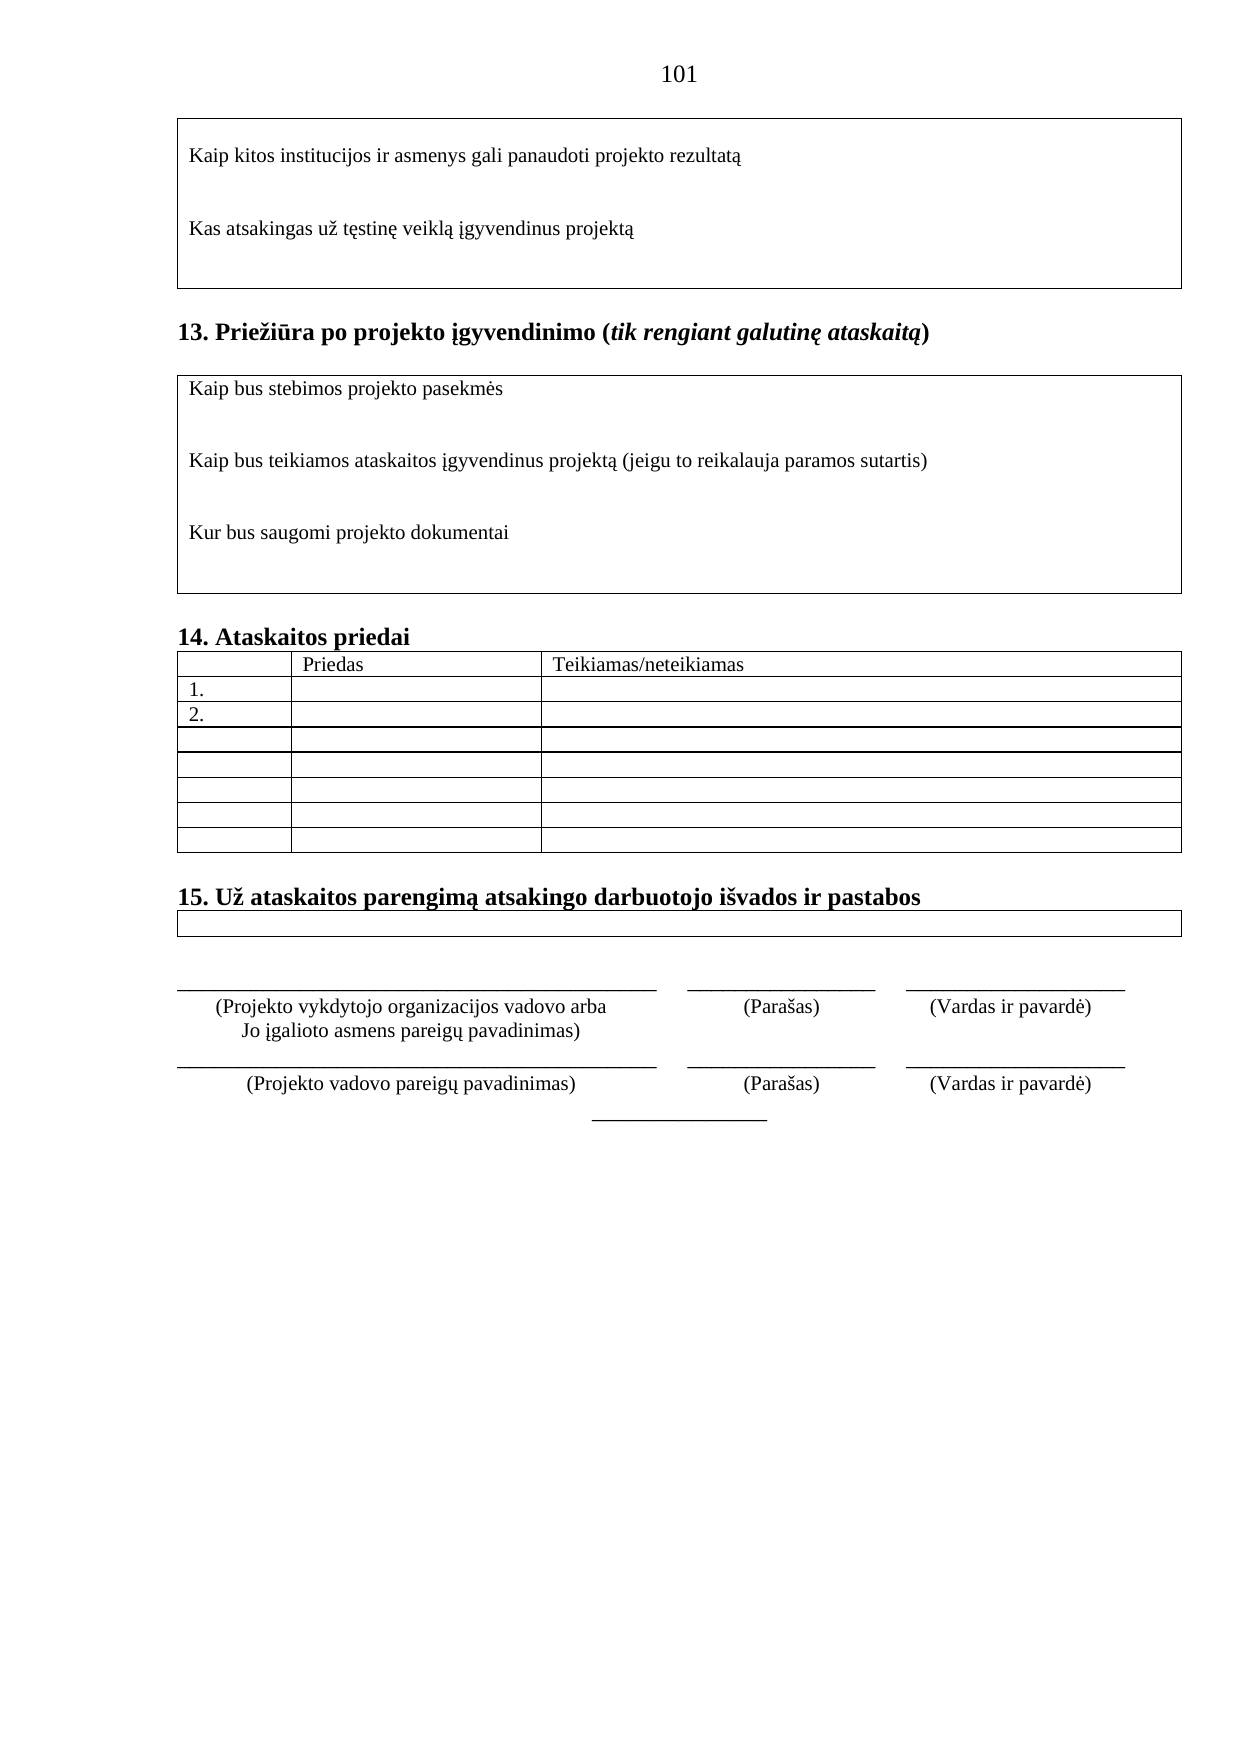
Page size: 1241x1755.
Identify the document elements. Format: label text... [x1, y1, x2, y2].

table_cell [292, 702, 541, 726]
table_header Teikiamas/neteikiamas [542, 652, 1181, 676]
table_cell [542, 728, 1181, 751]
table_cell [542, 778, 1181, 802]
table_header Kaip kitos institucijos ir asmenys gali panaudoti projekto rezultatą Kas atsakingas už tęstinę veiklą įgyvendinus projektą [178, 119, 1181, 288]
table_cell [542, 753, 1181, 777]
text 13. Priežiūra po projekto įgyvendinimo (tik rengiant galutinę ataskaitą) [177, 317, 1181, 346]
table_cell [292, 753, 541, 777]
text Jo įgalioto asmens pareigų pavadinimas) [177, 1018, 1181, 1042]
table_cell [292, 677, 541, 701]
table_cell [292, 828, 541, 852]
table_header Priedas [292, 652, 541, 676]
text (Projekto vykdytojo organizacijos vadovo arba (Parašas) (Vardas ir pavardė) [177, 994, 1181, 1018]
table_cell [178, 778, 291, 802]
table_cell [292, 728, 541, 751]
table_header Kaip bus stebimos projekto pasekmės Kaip bus teikiamos ataskaitos įgyvendinus projektą (jeigu to reikalauja paramos sutartis) Kur bus saugomi projekto dokumentai [178, 376, 1181, 592]
table_cell [542, 803, 1181, 827]
table_cell [292, 778, 541, 802]
table_cell [542, 677, 1181, 701]
table_cell [542, 828, 1181, 852]
text ______________ [177, 1095, 1181, 1124]
table_header [178, 652, 291, 676]
table_cell [292, 803, 541, 827]
table_cell [542, 702, 1181, 726]
table_cell [178, 728, 291, 751]
table_cell [178, 803, 291, 827]
table_cell [178, 753, 291, 777]
table_header [178, 911, 1181, 936]
table_cell 1. [178, 677, 291, 701]
text (Projekto vadovo pareigų pavadinimas) (Parašas) (Vardas ir pavardė) [177, 1071, 1181, 1095]
text 14. Ataskaitos priedai [177, 622, 1181, 651]
text 15. Už ataskaitos parengimą atsakingo darbuotojo išvados ir pastabos [177, 882, 1181, 910]
table_cell [178, 828, 291, 852]
table_cell 2. [178, 702, 291, 726]
